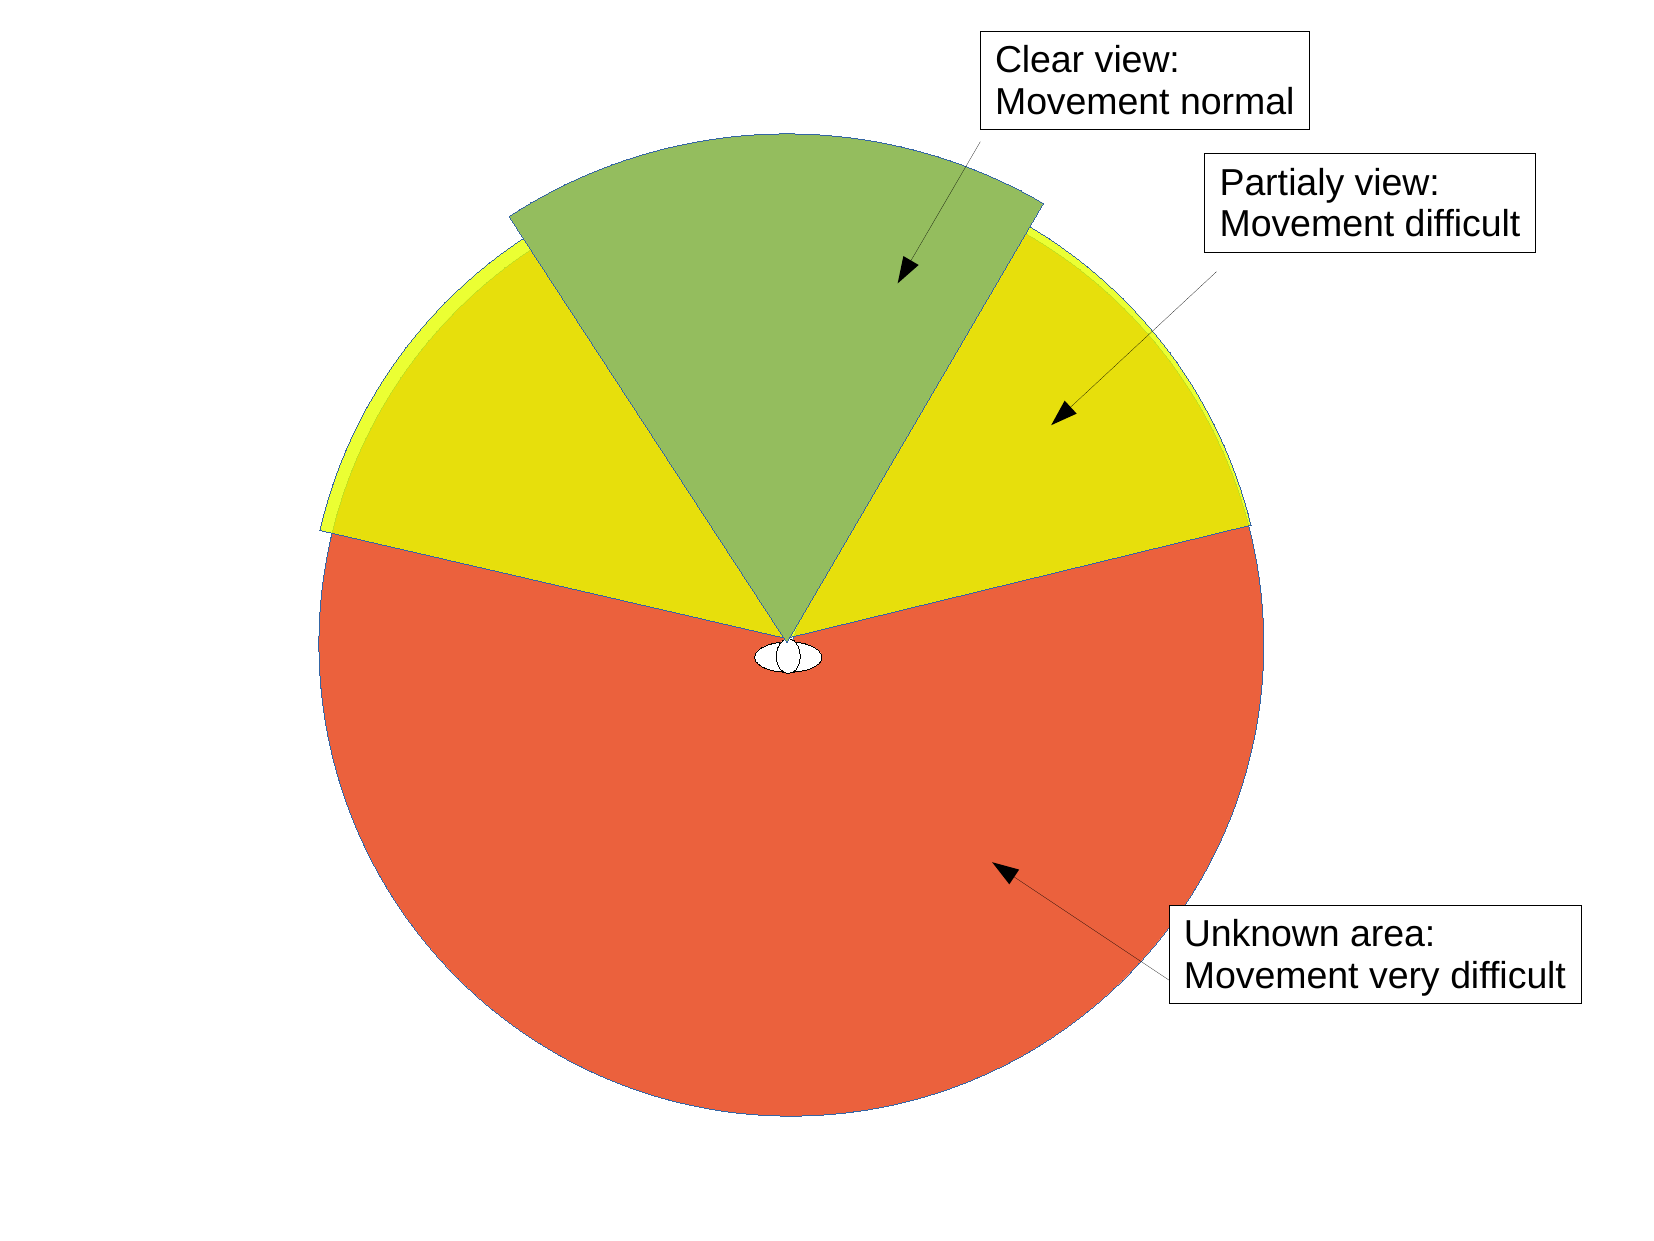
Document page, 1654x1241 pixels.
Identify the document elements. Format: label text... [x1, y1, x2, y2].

text_box Clear view: Movement normal [980, 31, 1310, 130]
text_box [318, 133, 1264, 1117]
text_box Partialy view: Movement difficult [1204, 153, 1536, 253]
text_box Unknown area: Movement very difficult [1169, 905, 1582, 1004]
